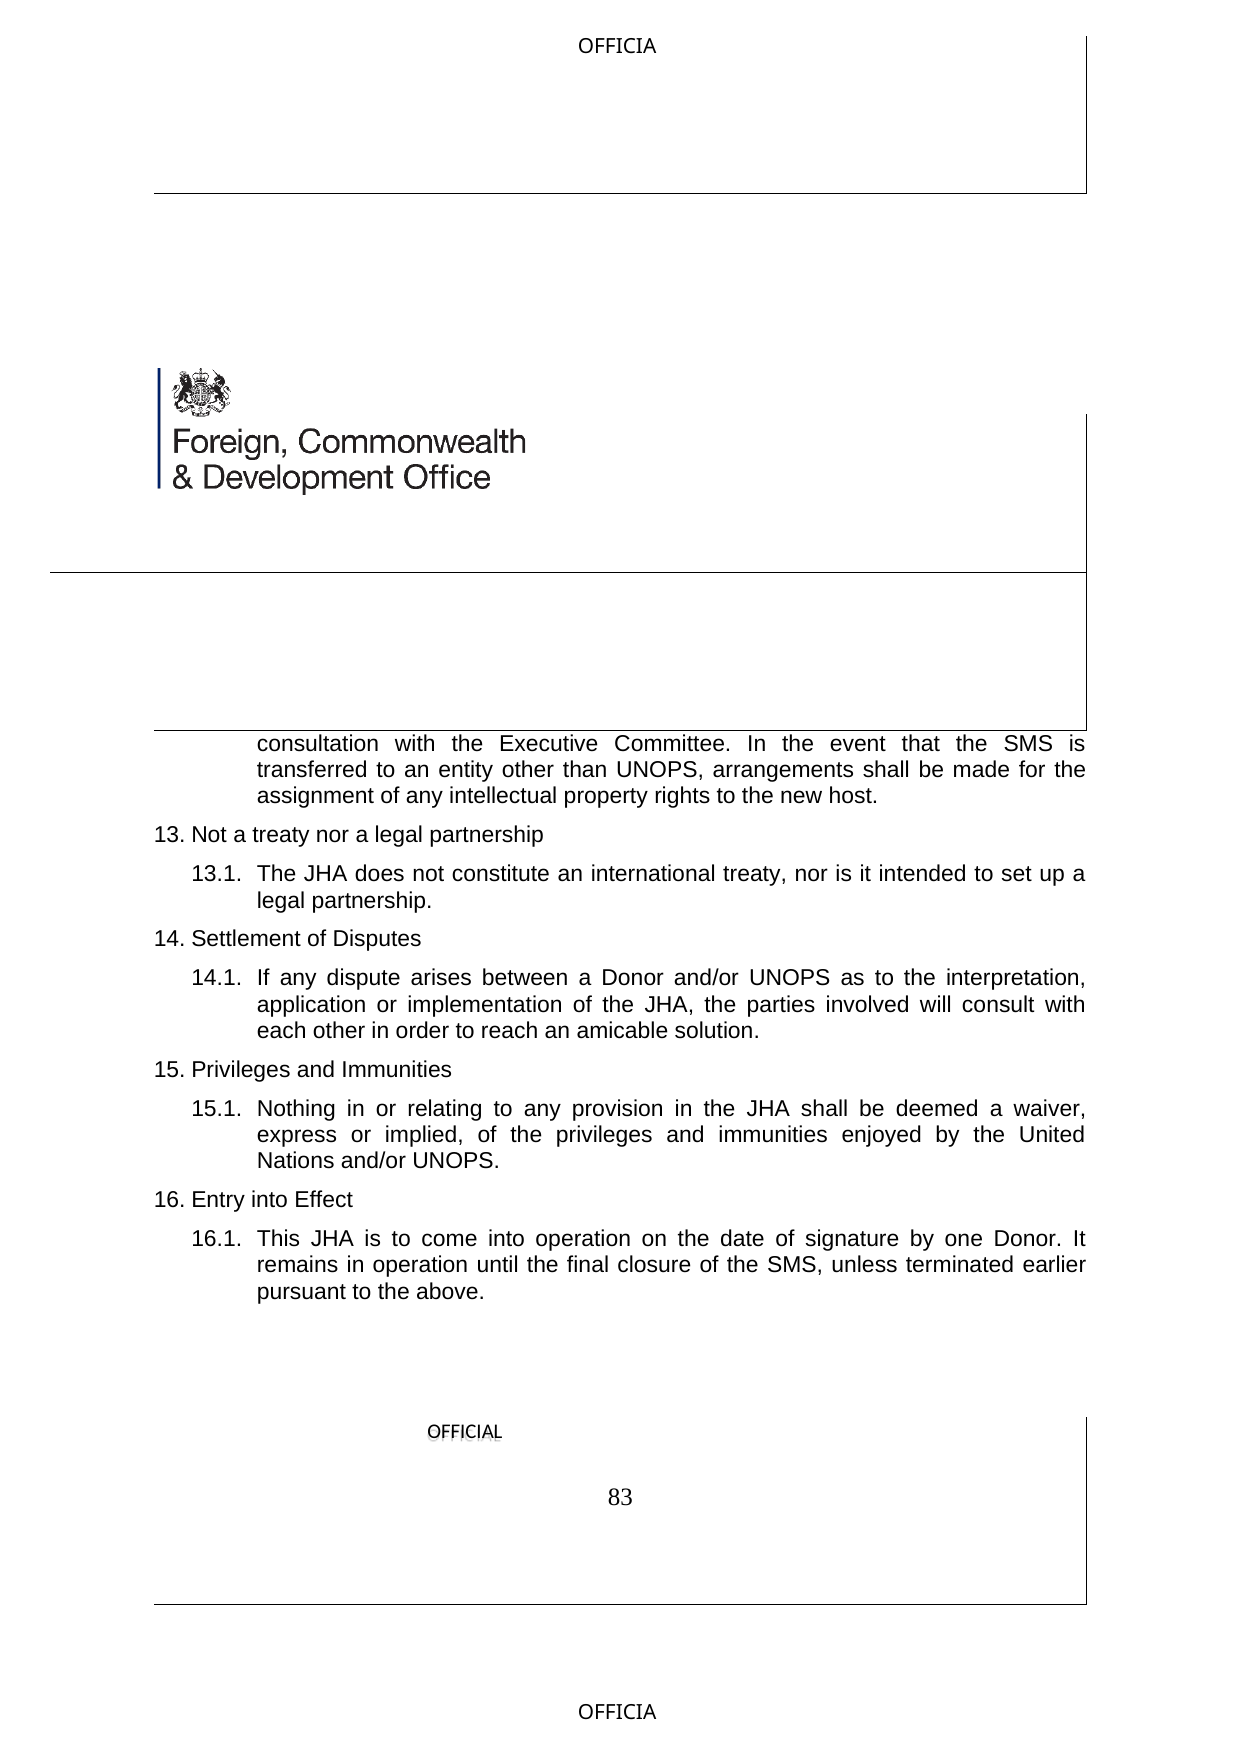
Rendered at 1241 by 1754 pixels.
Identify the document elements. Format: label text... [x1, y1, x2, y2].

list Entry into Effect [153, 1186, 1087, 1213]
list The JHA does not constitute an international treaty, nor is it intended to set up a legal partnership. [191, 860, 1087, 913]
list Not a treaty nor a legal partnership [153, 821, 1087, 848]
list Nothing in or relating to any provision in the JHA shall be deemed a waiver, express or implied, of the privileges and immunities enjoyed by the United Nations and/or UNOPS. [191, 1095, 1087, 1174]
list If any dispute arises between a Donor and/or UNOPS as to the interpretation, application or implementation of the JHA, the parties involved will consult with each other in order to reach an amicable solution. [191, 964, 1087, 1043]
list This JHA is to come into operation on the date of signature by one Donor. It remains in operation until the final closure of the SMS, unless terminated earlier pursuant to the above. [191, 1225, 1087, 1304]
list consultation with the Executive Committee. In the event that the SMS is transferred to an entity other than UNOPS, arrangements shall be made for the assignment of any intellectual property rights to the new host. [191, 730, 1087, 809]
list Privileges and Immunities [153, 1056, 1087, 1082]
list Settlement of Disputes [153, 925, 1087, 952]
